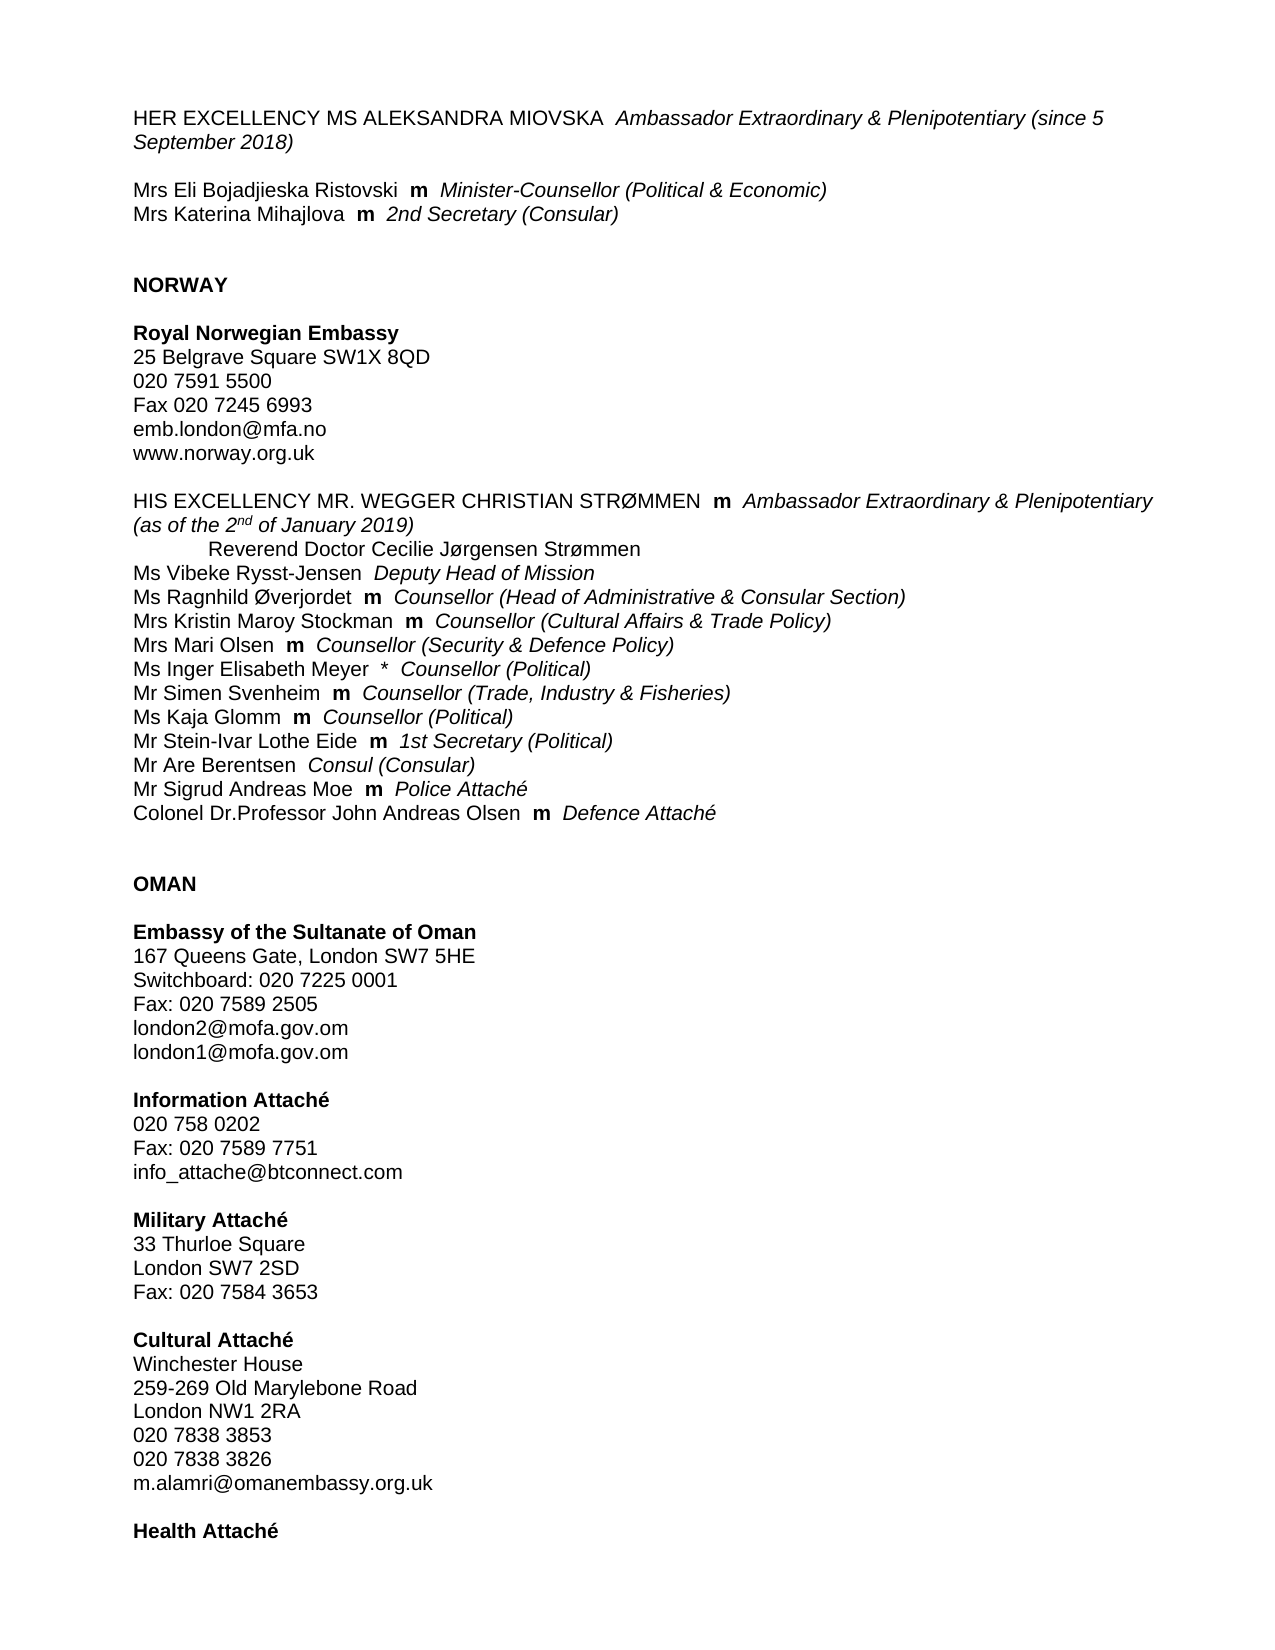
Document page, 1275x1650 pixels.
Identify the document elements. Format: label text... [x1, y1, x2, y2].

text 167 Queens Gate, London SW7 5HE [133, 944, 1181, 968]
subtitle OMAN [133, 872, 1181, 896]
text Mrs Katerina Mihajlova m 2nd Secretary (Consular) [133, 201, 1181, 225]
text 020 7838 3853 [133, 1423, 1181, 1447]
text london2@mofa.gov.om [133, 1016, 1181, 1040]
text 33 Thurloe Square [133, 1232, 1181, 1256]
text Cultural Attaché [133, 1327, 1181, 1351]
text Ms Vibeke Rysst-Jensen Deputy Head of Mission [133, 561, 1181, 585]
text london1@mofa.gov.om [133, 1040, 1181, 1064]
text Reverend Doctor Cecilie Jørgensen Strømmen [133, 537, 1181, 561]
text 020 758 0202 [133, 1112, 1181, 1136]
text HIS EXCELLENCY MR. WEGGER CHRISTIAN STRØMMEN m Ambassador Extraordinary & Plenipotentiary (as of the 2nd of January 2019) [133, 489, 1181, 537]
text Ms Ragnhild Øverjordet m Counsellor (Head of Administrative & Consular Section) [133, 585, 1181, 609]
text Royal Norwegian Embassy [133, 321, 1181, 345]
text 259-269 Old Marylebone Road [133, 1375, 1181, 1399]
text Fax: 020 7589 2505 [133, 992, 1181, 1016]
text Fax: 020 7584 3653 [133, 1279, 1181, 1303]
text Switchboard: 020 7225 0001 [133, 968, 1181, 992]
text Mrs Kristin Maroy Stockman m Counsellor (Cultural Affairs & Trade Policy) [133, 609, 1181, 633]
text London SW7 2SD [133, 1256, 1181, 1279]
text Mrs Mari Olsen m Counsellor (Security & Defence Policy) [133, 633, 1181, 657]
text Health Attaché [133, 1519, 1181, 1543]
text Fax 020 7245 6993 [133, 393, 1181, 417]
text 020 7591 5500 [133, 369, 1181, 393]
text Embassy of the Sultanate of Oman [133, 920, 1181, 944]
text Fax: 020 7589 7751 [133, 1136, 1181, 1160]
text www.norway.org.uk [133, 441, 1181, 465]
text Mr Are Berentsen Consul (Consular) [133, 752, 1181, 776]
text 25 Belgrave Square SW1X 8QD [133, 345, 1181, 369]
subtitle NORWAY [133, 273, 1181, 297]
text m.alamri@omanembassy.org.uk [133, 1471, 1181, 1495]
text Winchester House [133, 1351, 1181, 1375]
text info_attache@btconnect.com [133, 1160, 1181, 1184]
text Military Attaché [133, 1208, 1181, 1232]
text Mrs Eli Bojadjieska Ristovski m Minister-Counsellor (Political & Economic) [133, 177, 1181, 201]
text Mr Sigrud Andreas Moe m Police Attaché [133, 776, 1181, 800]
text London NW1 2RA [133, 1399, 1181, 1423]
text Ms Inger Elisabeth Meyer * Counsellor (Political) [133, 657, 1181, 681]
text 020 7838 3826 [133, 1447, 1181, 1471]
text Colonel Dr.Professor John Andreas Olsen m Defence Attaché [133, 800, 1181, 824]
text Mr Stein-Ivar Lothe Eide m 1st Secretary (Political) [133, 728, 1181, 752]
text Ms Kaja Glomm m Counsellor (Political) [133, 704, 1181, 728]
text emb.london@mfa.no [133, 417, 1181, 441]
text Mr Simen Svenheim m Counsellor (Trade, Industry & Fisheries) [133, 681, 1181, 704]
text Information Attaché [133, 1088, 1181, 1112]
text HER EXCELLENCY MS ALEKSANDRA MIOVSKA Ambassador Extraordinary & Plenipotentiary (since 5 September 2018) [133, 106, 1181, 153]
